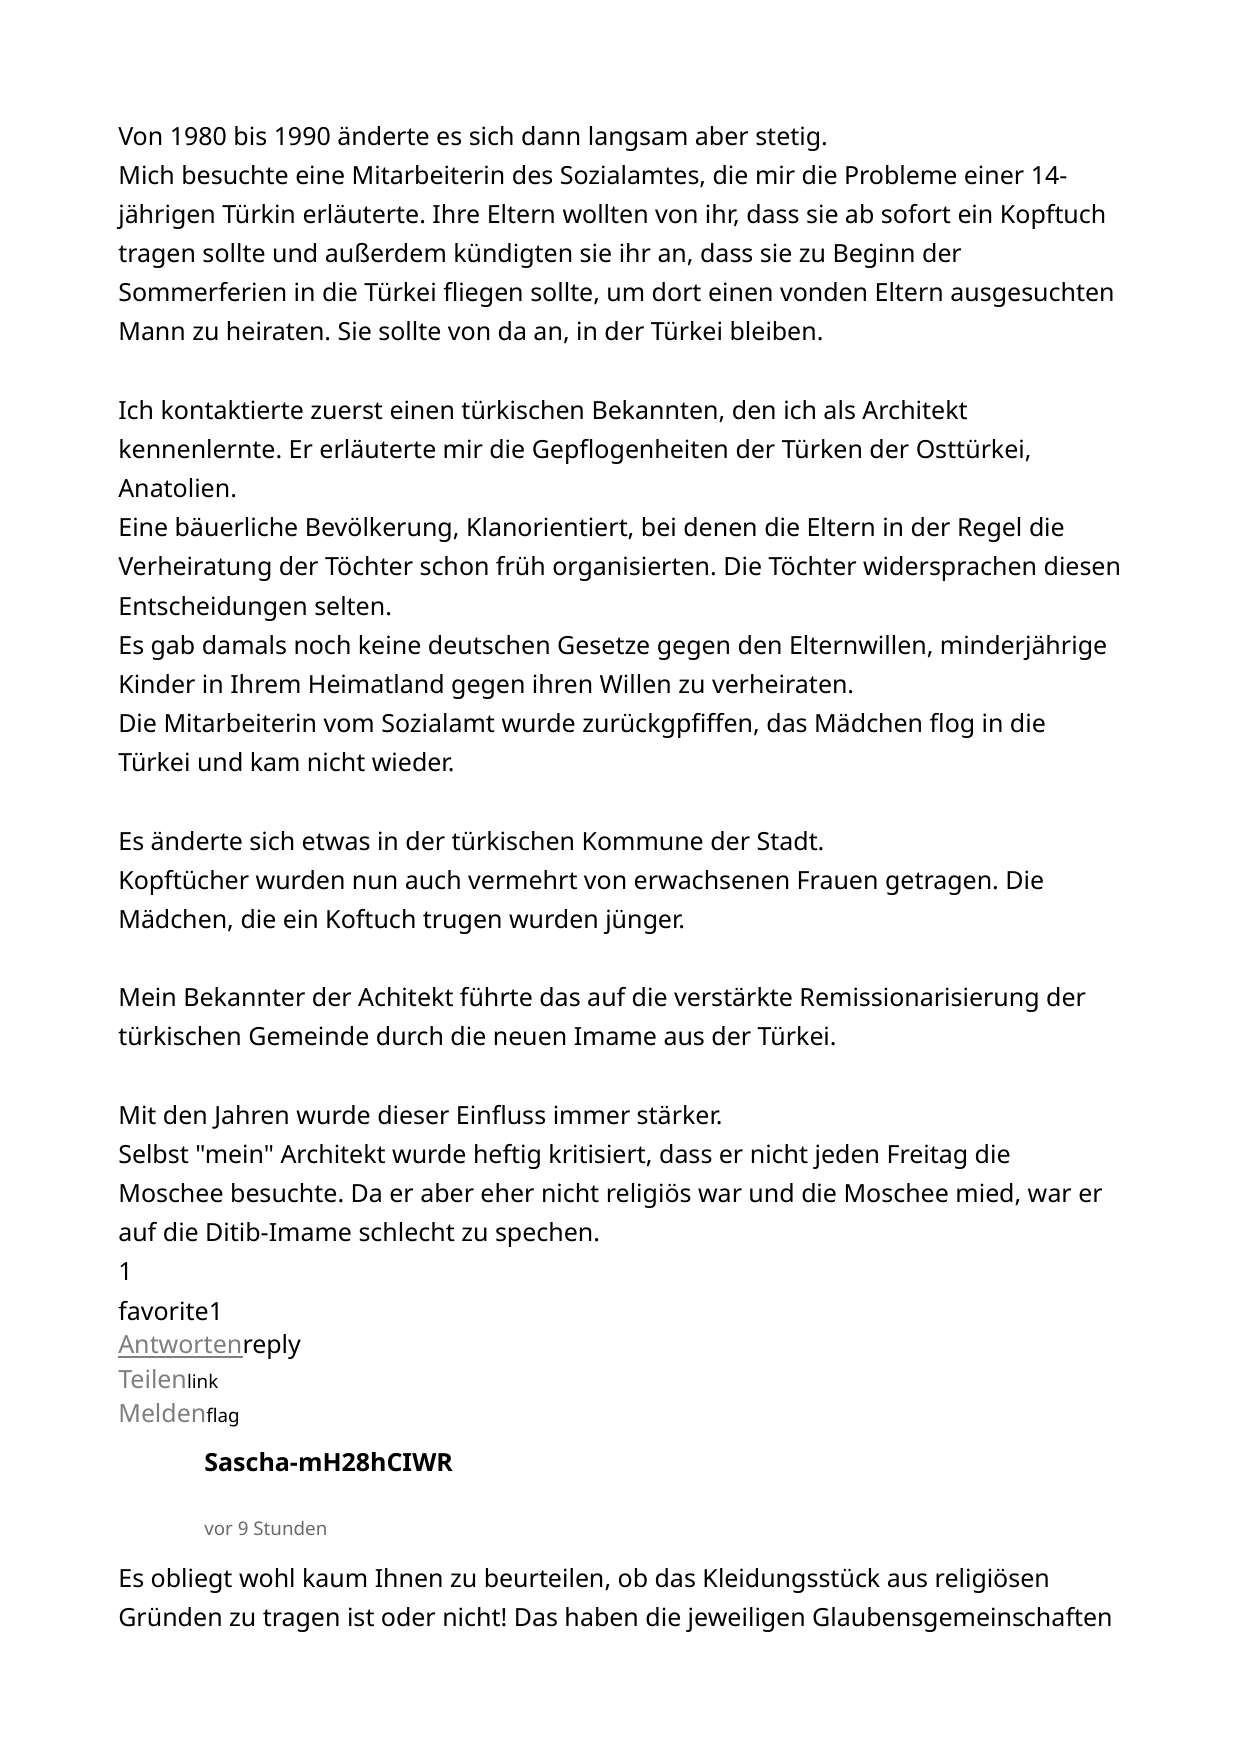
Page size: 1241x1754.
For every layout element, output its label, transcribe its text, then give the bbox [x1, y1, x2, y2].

text Teilenlink [118, 1361, 1122, 1395]
text 1 [118, 1254, 1122, 1288]
text favorite1 [118, 1293, 1122, 1327]
text Meldenflag [118, 1395, 1122, 1429]
text Es obliegt wohl kaum Ihnen zu beurteilen, ob das Kleidungsstück aus religiösen Gründen zu tragen ist oder nicht! Das haben die jeweiligen Glaubensgemeinschaften [118, 1560, 1122, 1633]
text Von 1980 bis 1990 änderte es sich dann langsam aber stetig. Mich besuchte eine Mitarbeiterin des Sozialamtes, die mir die Probleme einer 14-jährigen Türkin erläuterte. Ihre Eltern wollten von ihr, dass sie ab sofort ein Kopftuch tragen sollte und außerdem kündigten sie ihr an, dass sie zu Beginn der Sommerferien in die Türkei fliegen sollte, um dort einen vonden Eltern ausgesuchten Mann zu heiraten. Sie sollte von da an, in der Türkei bleiben. Ich kontaktierte zuerst einen türkischen Bekannten, den ich als Architekt kennenlernte. Er erläuterte mir die Gepflogenheiten der Türken der Osttürkei, Anatolien. Eine bäuerliche Bevölkerung, Klanorientiert, bei denen die Eltern in der Regel die Verheiratung der Töchter schon früh organisierten. Die Töchter widersprachen diesen Entscheidungen selten. Es gab damals noch keine deutschen Gesetze gegen den Elternwillen, minderjährige Kinder in Ihrem Heimatland gegen ihren Willen zu verheiraten. Die Mitarbeiterin vom Sozialamt wurde zurückgpfiffen, das Mädchen flog in die Türkei und kam nicht wieder. Es änderte sich etwas in der türkischen Kommune der Stadt. Kopftücher wurden nun auch vermehrt von erwachsenen Frauen getragen. Die Mädchen, die ein Koftuch trugen wurden jünger. Mein Bekannter der Achitekt führte das auf die verstärkte Remissionarisierung der türkischen Gemeinde durch die neuen Imame aus der Türkei. Mit den Jahren wurde dieser Einfluss immer stärker. Selbst "mein" Architekt wurde heftig kritisiert, dass er nicht jeden Freitag die Moschee besuchte. Da er aber eher nicht religiös war und die Moschee mied, war er auf die Ditib-Imame schlecht zu spechen. [118, 118, 1122, 1249]
text vor 9 Stunden [204, 1515, 1117, 1541]
text Antwortenreply [118, 1327, 1122, 1361]
text Sascha-mH28hCIWR [204, 1445, 1114, 1479]
